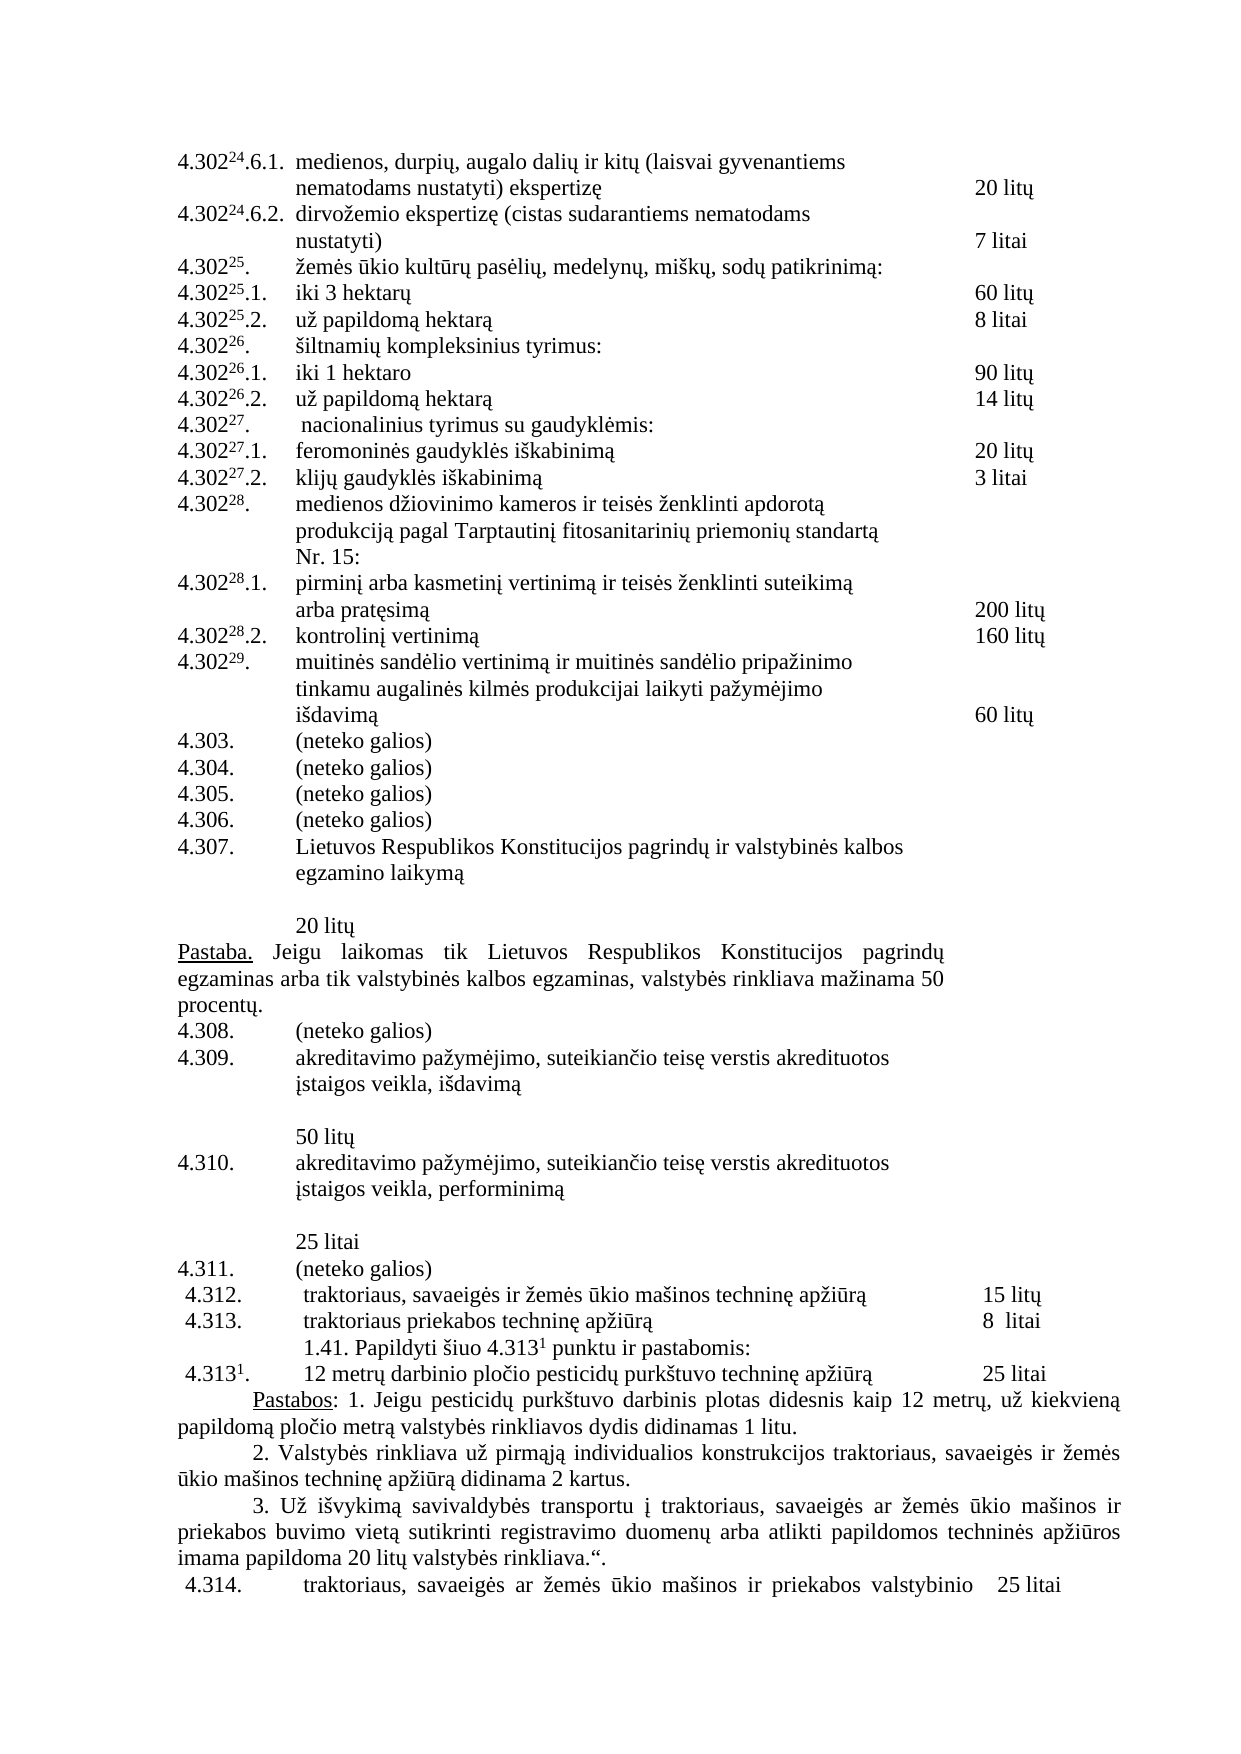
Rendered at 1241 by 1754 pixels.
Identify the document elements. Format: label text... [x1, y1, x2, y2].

text 4.308. (neteko galios) [177, 1017, 945, 1044]
text 4.30224.6.1. medienos, durpių, augalo dalių ir kitų (laisvai gyvenantiems [177, 148, 1122, 174]
table_header traktoriaus, savaeigės ir žemės ūkio mašinos techninę apžiūrą [292, 1281, 971, 1307]
text nustatyti) 7 litai [177, 227, 1122, 253]
table_cell traktoriaus priekabos techninę apžiūrą [292, 1307, 971, 1334]
text 4.305. (neteko galios) [177, 780, 945, 807]
text 4.30229. muitinės sandėlio vertinimą ir muitinės sandėlio pripažinimo [177, 648, 1122, 675]
table_header 25 litai [986, 1571, 1144, 1597]
text 4.304. (neteko galios) [177, 754, 945, 780]
text Pastabos: 1. Jeigu pesticidų purkštuvo darbinis plotas didesnis kaip 12 metrų, už kiekvieną papildomą pločio metrą valstybės rinkliavos dydis didinamas 1 litu. [177, 1386, 1122, 1439]
table_cell 4.313. [174, 1307, 292, 1334]
text 4.30228.2. kontrolinį vertinimą 160 litų [177, 622, 1122, 648]
text arba pratęsimą 200 litų [177, 596, 1122, 622]
table_cell [971, 1334, 1144, 1360]
text Nr. 15: [177, 543, 1122, 569]
text 4.306. (neteko galios) [177, 807, 945, 833]
text 4.30224.6.2. dirvožemio ekspertizę (cistas sudarantiems nematodams [177, 200, 1122, 227]
text 4.30226.1. iki 1 hektaro 90 litų [177, 358, 1122, 385]
text 4.30225.1. iki 3 hektarų 60 litų [177, 279, 1122, 306]
text tinkamu augalinės kilmės produkcijai laikyti pažymėjimo [177, 675, 1122, 701]
table_header 4.314. [174, 1571, 292, 1597]
text 4.30227.2. klijų gaudyklės iškabinimą 3 litai [177, 464, 1122, 490]
text 4.30225.2. už papildomą hektarą 8 litai [177, 306, 1122, 332]
text 4.30225. žemės ūkio kultūrų pasėlių, medelynų, miškų, sodų patikrinimą: [177, 253, 1122, 279]
table_header traktoriaus, savaeigės ar žemės ūkio mašinos ir priekabos valstybinio [292, 1571, 986, 1597]
text 4.30227. nacionalinius tyrimus su gaudyklėmis: [177, 411, 1122, 438]
text 2. Valstybės rinkliava už pirmąją individualios konstrukcijos traktoriaus, savaeigės ir žemės ūkio mašinos techninę apžiūrą didinama 2 kartus. [177, 1439, 1122, 1492]
text 4.309. akreditavimo pažymėjimo, suteikiančio teisę verstis akredituotos įstaigos veikla, išdavimą 50 litų [177, 1044, 945, 1149]
table_cell 12 metrų darbinio pločio pesticidų purkštuvo techninę apžiūrą [292, 1360, 971, 1386]
text 4.30226.2. už papildomą hektarą 14 litų [177, 385, 1122, 411]
table_cell 8 litai [971, 1307, 1144, 1334]
table_header 15 litų [971, 1281, 1144, 1307]
text Pastaba. Jeigu laikomas tik Lietuvos Respublikos Konstitucijos pagrindų egzaminas arba tik valstybinės kalbos egzaminas, valstybės rinkliava mažinama 50 procentų. [177, 938, 945, 1017]
text išdavimą 60 litų [177, 701, 1122, 727]
text 4.303. (neteko galios) [177, 727, 945, 754]
text 3. Už išvykimą savivaldybės transportu į traktoriaus, savaeigės ar žemės ūkio mašinos ir priekabos buvimo vietą sutikrinti registravimo duomenų arba atlikti papildomos techninės apžiūros imama papildoma 20 litų valstybės rinkliava.“. [177, 1492, 1122, 1571]
text nematodams nustatyti) ekspertizę 20 litų [177, 174, 1122, 200]
text 4.30226. šiltnamių kompleksinius tyrimus: [177, 332, 1122, 358]
text 4.307. Lietuvos Respublikos Konstitucijos pagrindų ir valstybinės kalbos egzamino laikymą 20 litų [177, 833, 945, 938]
table_cell 4.3131. [174, 1360, 292, 1386]
text produkciją pagal Tarptautinį fitosanitarinių priemonių standartą [177, 517, 1122, 543]
text 4.310. akreditavimo pažymėjimo, suteikiančio teisę verstis akredituotos įstaigos veikla, performinimą 25 litai [177, 1149, 945, 1254]
text 4.30227.1. feromoninės gaudyklės iškabinimą 20 litų [177, 438, 1122, 464]
text 4.30228. medienos džiovinimo kameros ir teisės ženklinti apdorotą [177, 490, 1122, 517]
table_cell [174, 1334, 292, 1360]
table_header 4.312. [174, 1281, 292, 1307]
table_cell 1.41. Papildyti šiuo 4.3131 punktu ir pastabomis: [292, 1334, 971, 1360]
text 4.30228.1. pirminį arba kasmetinį vertinimą ir teisės ženklinti suteikimą [177, 569, 1122, 596]
table_cell 25 litai [971, 1360, 1144, 1386]
text 4.311. (neteko galios) [177, 1254, 945, 1281]
